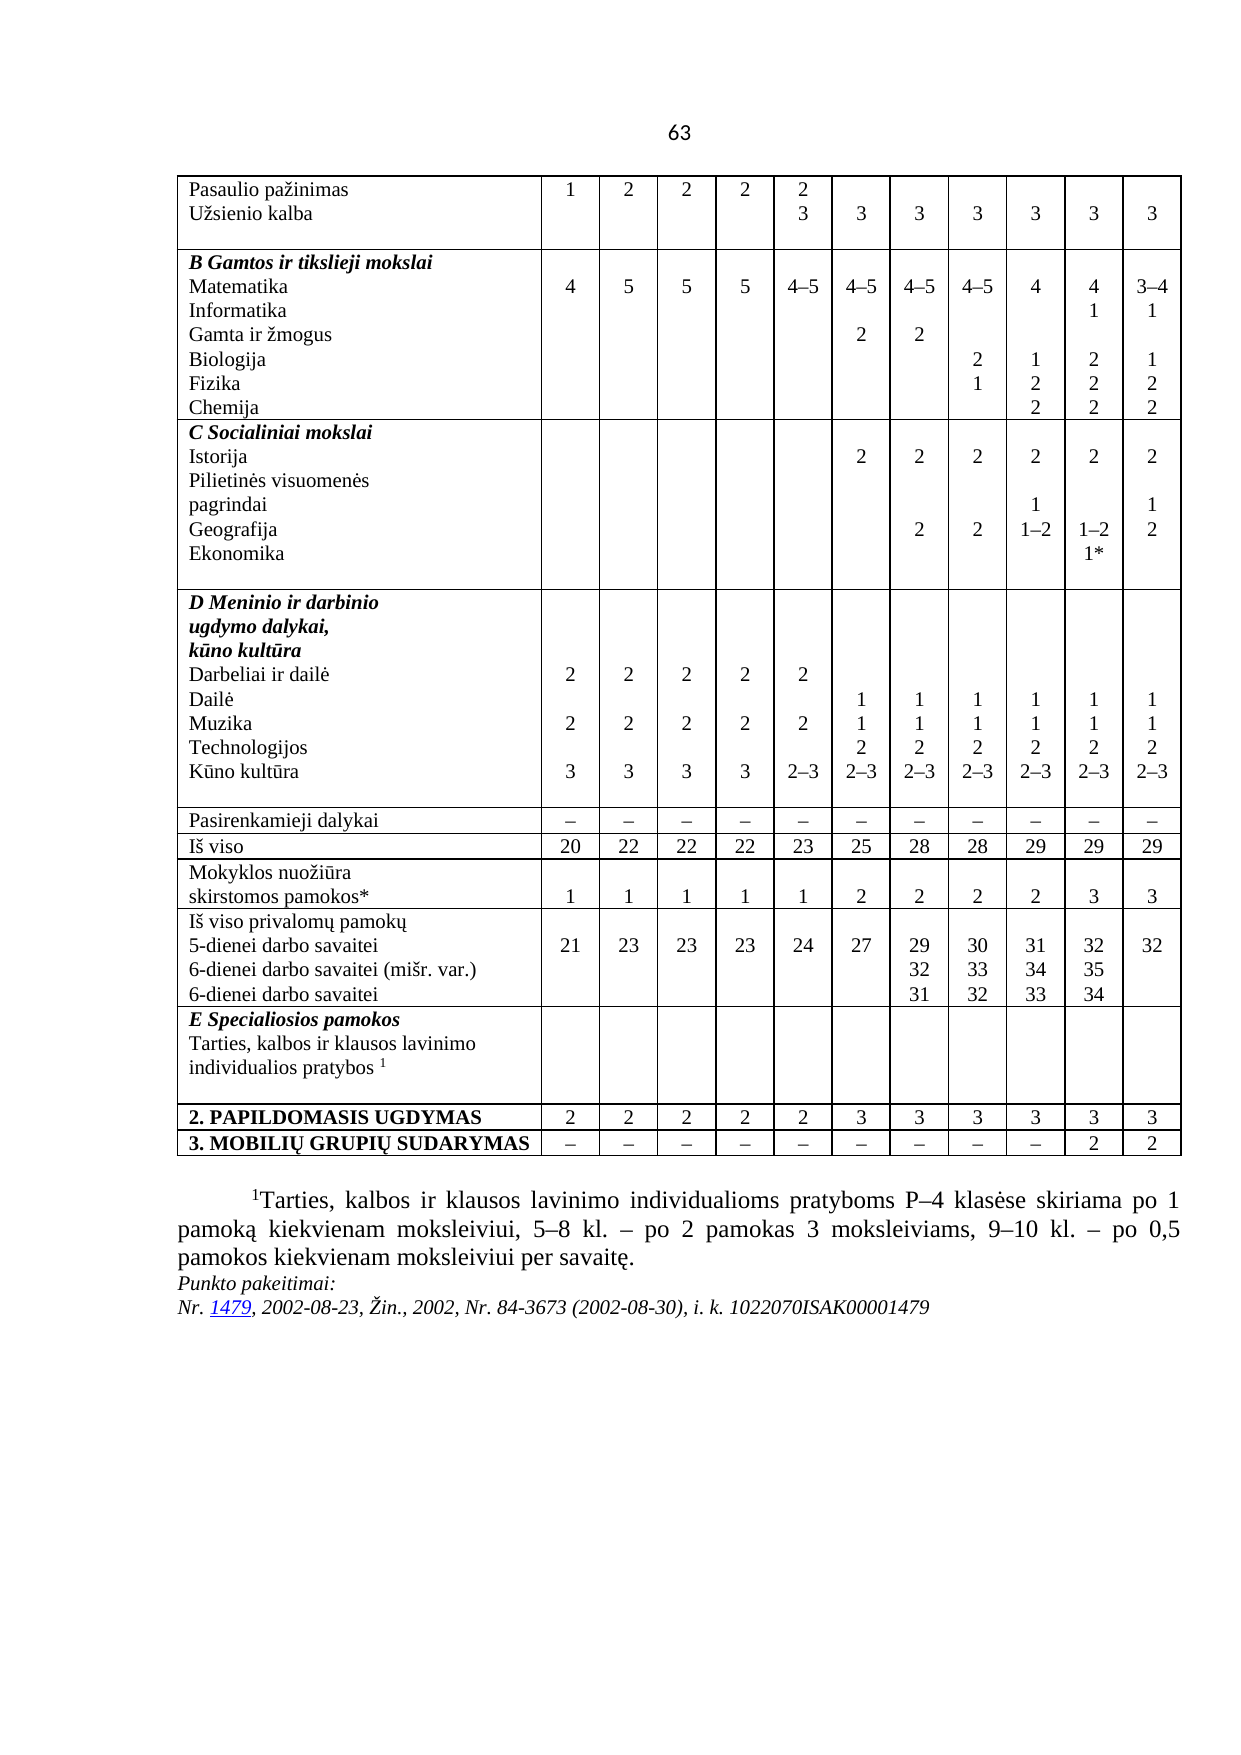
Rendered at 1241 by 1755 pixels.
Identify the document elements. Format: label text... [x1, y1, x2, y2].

table_cell 32 [1124, 909, 1180, 1006]
table_cell 31 34 33 [1007, 909, 1064, 1006]
table_cell 28 [891, 834, 948, 858]
table_cell 24 [775, 909, 831, 1006]
table_cell – [1124, 808, 1180, 832]
table_cell 2 [658, 1105, 715, 1129]
table_cell – [833, 1131, 889, 1154]
table_cell 1 1 2 2–3 [1066, 590, 1122, 807]
table_cell 2 1 2 [1124, 420, 1180, 589]
table_cell 22 [658, 834, 715, 858]
table_cell 2 [891, 860, 948, 908]
table_cell [775, 1007, 831, 1103]
table_cell 2 2 3 [658, 590, 715, 807]
table_cell 2 [949, 860, 1006, 908]
table_cell 29 32 31 [891, 909, 948, 1006]
table_cell 3 [1066, 177, 1122, 249]
table_cell 23 [600, 909, 657, 1006]
table_cell 3–4 1 1 2 2 [1124, 250, 1180, 419]
table_cell 2 2 3 [717, 590, 773, 807]
table_cell [1007, 1007, 1064, 1103]
table_cell 22 [600, 834, 657, 858]
table_cell 2 2 2–3 [775, 590, 831, 807]
table_cell 2 [600, 1105, 657, 1129]
table_cell [600, 420, 657, 589]
table_cell B Gamtos ir tikslieji mokslai Matematika Informatika Gamta ir žmogus Biologija Fizika Chemija [178, 250, 541, 419]
table_cell 2 [1066, 1131, 1122, 1154]
table_cell 2 1 1–2 [1007, 420, 1064, 589]
table_cell D Meninio ir darbinio ugdymo dalykai, kūno kultūra Darbeliai ir dailė Dailė Muzika Technologijos Kūno kultūra [178, 590, 541, 807]
table_cell 4–5 [775, 250, 831, 419]
table_cell 3 [1007, 1105, 1064, 1129]
table_cell 3 [1066, 860, 1122, 908]
table_cell Iš viso privalomų pamokų 5-dienei darbo savaitei 6-dienei darbo savaitei (mišr. var.) 6-dienei darbo savaitei [178, 909, 541, 1006]
table_cell – [717, 1131, 773, 1154]
table_cell – [542, 808, 599, 832]
table_cell [891, 1007, 948, 1103]
table_cell 2 [717, 177, 773, 249]
text Nr. 1479, 2002-08-23, Žin., 2002, Nr. 84-3673 (2002-08-30), i. k. 1022070ISAK00001479 [177, 1295, 1181, 1319]
table_cell 21 [542, 909, 599, 1006]
table_cell Iš viso [178, 834, 541, 858]
table_cell 3 [949, 1105, 1006, 1129]
table_cell 1 [542, 860, 599, 908]
table_cell 23 [717, 909, 773, 1006]
table_cell 5 [600, 250, 657, 419]
table_cell 25 [833, 834, 889, 858]
table_cell 4–5 2 [891, 250, 948, 419]
table_cell 3 [833, 1105, 889, 1129]
table_cell [775, 420, 831, 589]
table_cell 2 2 [891, 420, 948, 589]
table_cell 5 [717, 250, 773, 419]
table_cell 22 [717, 834, 773, 858]
table_cell 1 1 2 2–3 [833, 590, 889, 807]
table_cell – [600, 1131, 657, 1154]
table_cell 3. MOBILIŲ GRUPIŲ SUDARYMAS [178, 1131, 541, 1154]
table_cell – [775, 808, 831, 832]
table_cell 2 [833, 860, 889, 908]
table_cell 2 [775, 1105, 831, 1129]
table_cell – [600, 808, 657, 832]
table_cell 3 [949, 177, 1006, 249]
table_cell 2 [600, 177, 657, 249]
table_cell 1 [542, 177, 599, 249]
table_cell – [949, 1131, 1006, 1154]
table_cell [949, 1007, 1006, 1103]
table_cell 4–5 2 1 [949, 250, 1006, 419]
table_cell 3 [1124, 1105, 1180, 1129]
table_cell – [891, 1131, 948, 1154]
table_cell [1066, 1007, 1122, 1103]
table_cell C Socialiniai mokslai Istorija Pilietinės visuomenės pagrindai Geografija Ekonomika [178, 420, 541, 589]
table_cell 2 [1124, 1131, 1180, 1154]
table_cell 2 [1007, 860, 1064, 908]
table_cell – [1007, 1131, 1064, 1154]
table_cell 3 [833, 177, 889, 249]
table_cell 2 1–2 1* [1066, 420, 1122, 589]
table_cell 32 35 34 [1066, 909, 1122, 1006]
table_cell 4 [542, 250, 599, 419]
table_cell – [949, 808, 1006, 832]
table_cell [1124, 1007, 1180, 1103]
table_cell [658, 1007, 715, 1103]
table_cell [600, 1007, 657, 1103]
table_cell – [1066, 808, 1122, 832]
table_cell 2. PAPILDOMASIS UGDYMAS [178, 1105, 541, 1129]
table_cell [542, 1007, 599, 1103]
text 1Tarties, kalbos ir klausos lavinimo individualioms pratyboms P–4 klasėse skiriama po 1 pamoką kiekvienam moksleiviui, 5–8 kl. – po 2 pamokas 3 moksleiviams, 9–10 kl. – po 0,5 pamokos kiekvienam moksleiviui per savaitę. [177, 1185, 1181, 1271]
table_cell – [658, 808, 715, 832]
table_cell – [775, 1131, 831, 1154]
table_cell 1 1 2 2–3 [1007, 590, 1064, 807]
table_cell 23 [658, 909, 715, 1006]
table_cell 3 [891, 1105, 948, 1129]
table_cell – [658, 1131, 715, 1154]
table_cell 27 [833, 909, 889, 1006]
table_cell [717, 420, 773, 589]
table_cell 29 [1124, 834, 1180, 858]
table_cell – [891, 808, 948, 832]
table_cell 1 [717, 860, 773, 908]
table_cell [717, 1007, 773, 1103]
table_cell [833, 1007, 889, 1103]
table_cell 3 [1007, 177, 1064, 249]
table_cell 2 [658, 177, 715, 249]
table_cell 28 [949, 834, 1006, 858]
table_cell 2 [833, 420, 889, 589]
table_cell [542, 420, 599, 589]
table_cell 5 [658, 250, 715, 419]
table_cell – [542, 1131, 599, 1154]
table_cell 4 1 2 2 2 [1066, 250, 1122, 419]
table_cell 1 1 2 2–3 [949, 590, 1006, 807]
table_cell 2 2 3 [600, 590, 657, 807]
table_cell – [717, 808, 773, 832]
table_cell 1 [775, 860, 831, 908]
table_cell – [833, 808, 889, 832]
table_cell 4 1 2 2 [1007, 250, 1064, 419]
table_cell [658, 420, 715, 589]
table_cell Pasirenkamieji dalykai [178, 808, 541, 832]
table_cell 1 1 2 2–3 [1124, 590, 1180, 807]
table_cell 2 3 [775, 177, 831, 249]
table_cell 2 2 3 [542, 590, 599, 807]
table_cell 2 [542, 1105, 599, 1129]
table_cell 3 [1124, 177, 1180, 249]
table_cell 1 1 2 2–3 [891, 590, 948, 807]
table_cell Mokyklos nuožiūra skirstomos pamokos* [178, 860, 541, 908]
table_cell 1 [600, 860, 657, 908]
table_cell 2 [717, 1105, 773, 1129]
table_cell 23 [775, 834, 831, 858]
table_cell – [1007, 808, 1064, 832]
table_cell 1 [658, 860, 715, 908]
table_cell 29 [1007, 834, 1064, 858]
text Punkto pakeitimai: [177, 1271, 1181, 1295]
table_cell Pasaulio pažinimas Užsienio kalba [178, 177, 541, 249]
table_cell 29 [1066, 834, 1122, 858]
table_cell 4–5 2 [833, 250, 889, 419]
table_cell E Specialiosios pamokos Tarties, kalbos ir klausos lavinimo individualios pratybos 1 [178, 1007, 541, 1103]
table_cell 20 [542, 834, 599, 858]
table_cell 3 [1124, 860, 1180, 908]
table_cell 2 2 [949, 420, 1006, 589]
table_cell 3 [891, 177, 948, 249]
table_cell 30 33 32 [949, 909, 1006, 1006]
table_cell 3 [1066, 1105, 1122, 1129]
